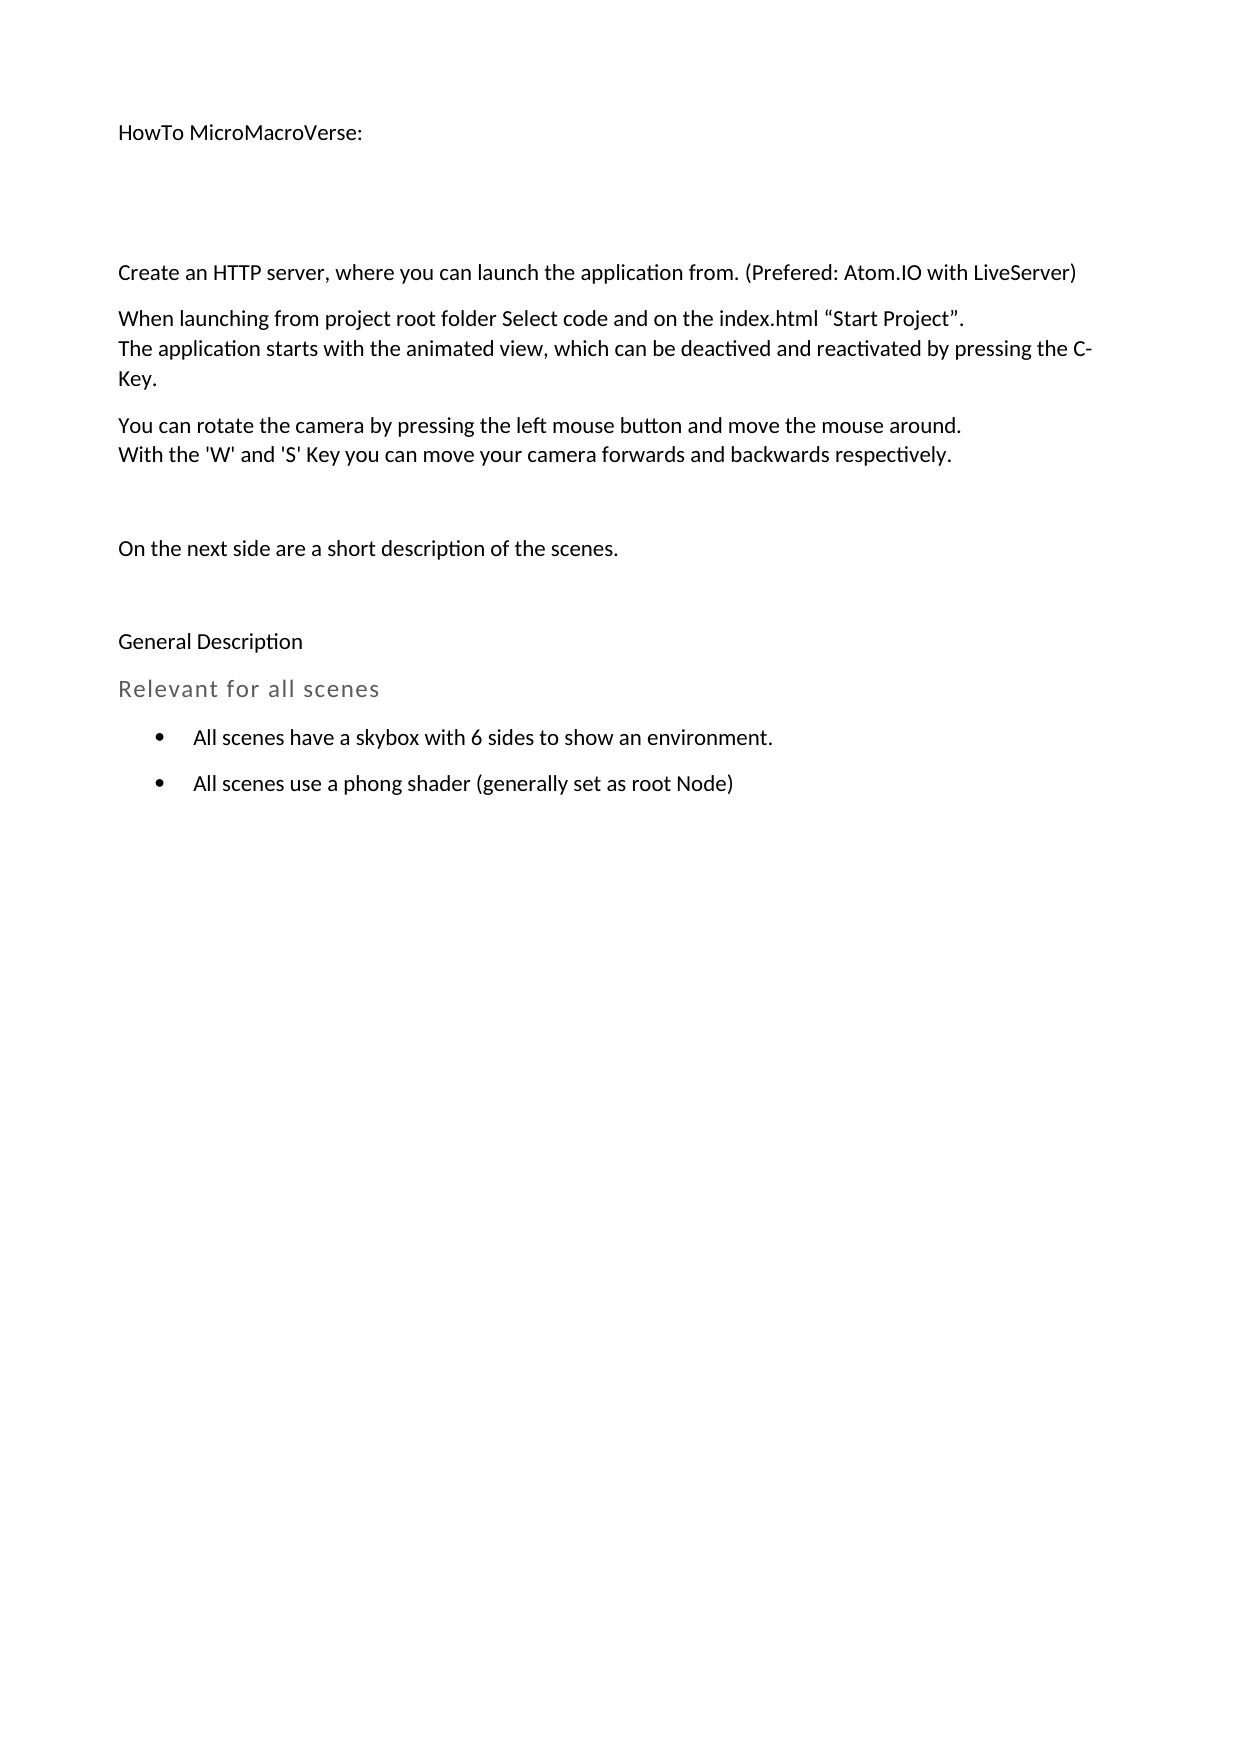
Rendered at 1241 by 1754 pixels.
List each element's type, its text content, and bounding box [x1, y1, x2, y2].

text General Description [118, 627, 1122, 655]
text You can rotate the camera by pressing the left mouse button and move the mouse around. With the 'W' and 'S' Key you can move your camera forwards and backwards respectively. [118, 411, 1122, 469]
text Create an HTTP server, where you can launch the application from. (Prefered: Atom.IO with LiveServer) [118, 258, 1122, 286]
list All scenes have a skybox with 6 sides to show an environment. [156, 723, 1122, 751]
list All scenes use a phong shader (generally set as root Node) [156, 769, 1122, 797]
text HowTo MicroMacroVerse: [118, 118, 1122, 146]
text On the next side are a short description of the scenes. [118, 534, 1122, 562]
text When launching from project root folder Select code and on the index.html “Start Project”. The application starts with the animated view, which can be deactived and reactivated by pressing the C-Key. [118, 304, 1122, 392]
subtitle Relevant for all scenes [118, 673, 1122, 704]
